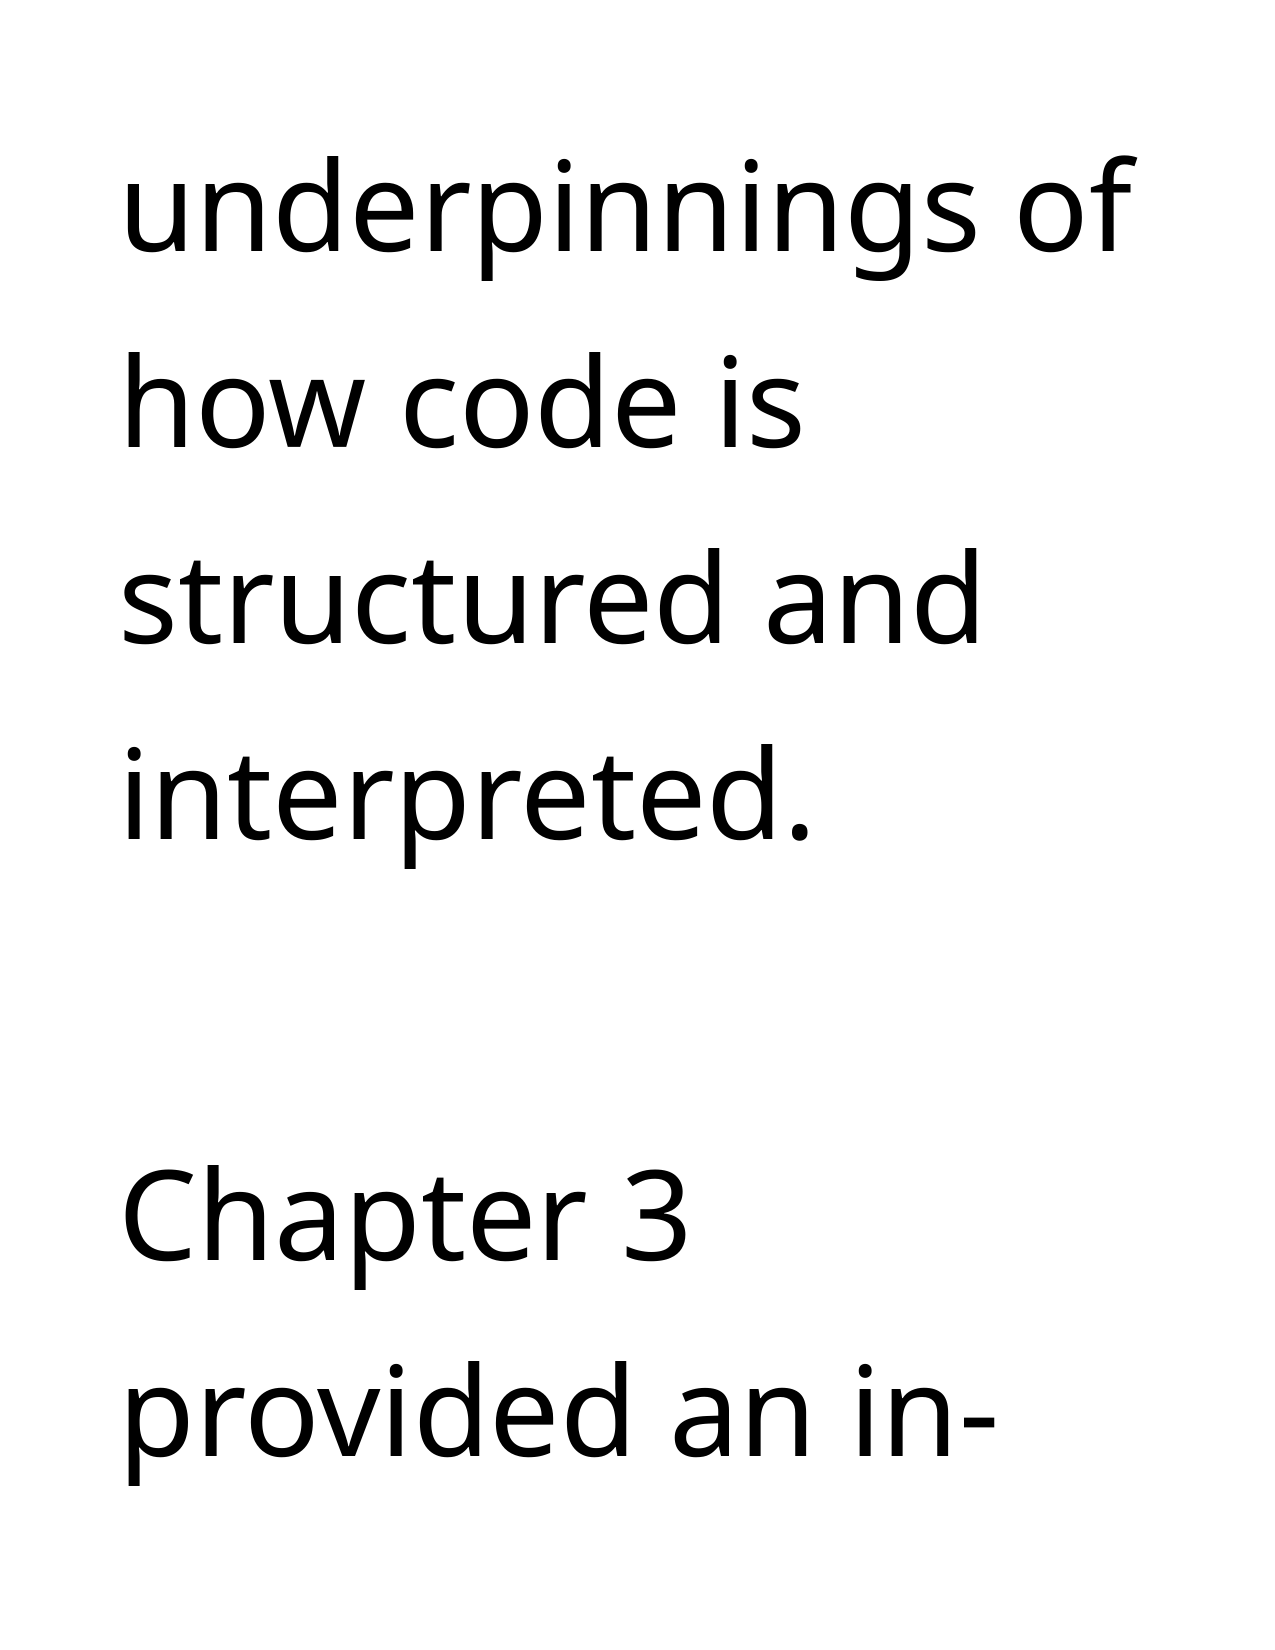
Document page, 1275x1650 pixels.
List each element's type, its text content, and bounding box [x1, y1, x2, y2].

text Chapter 3 provided an in- [118, 1126, 1157, 1493]
text underpinnings of how code is structured and interpreted. [118, 118, 1157, 876]
